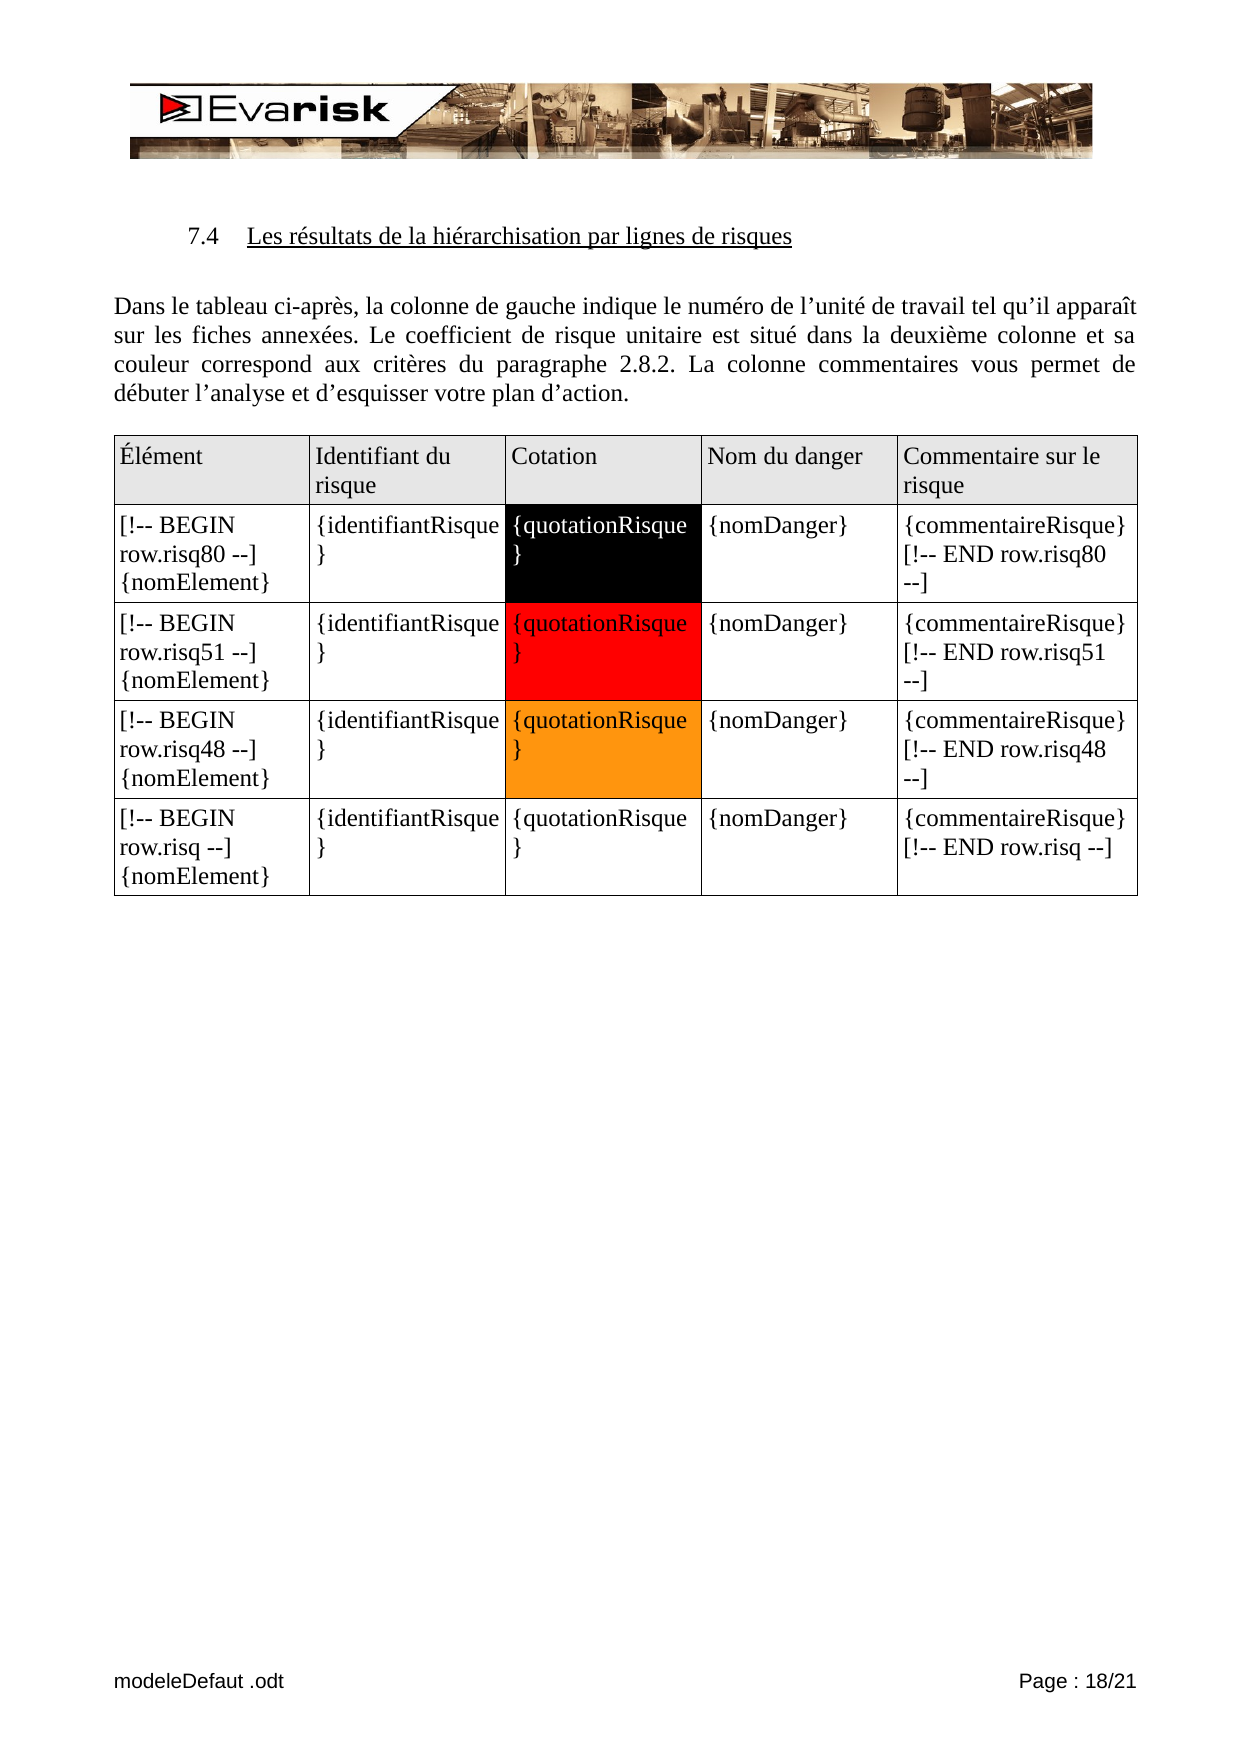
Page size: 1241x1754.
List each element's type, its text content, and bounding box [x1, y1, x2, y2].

table_cell {nomDanger} [702, 603, 897, 700]
table_cell {identifiantRisque} [310, 603, 505, 700]
table_header Cotation [506, 436, 701, 504]
table_cell {commentaireRisque}[!-- END row.risq --] [898, 799, 1137, 895]
table_cell {quotationRisque} [506, 799, 701, 895]
table_cell {nomDanger} [702, 701, 897, 798]
table_cell [!-- BEGIN row.risq --]{nomElement} [115, 799, 309, 895]
table_header Nom du danger [702, 436, 897, 504]
table_cell {identifiantRisque} [310, 799, 505, 895]
subtitle Les résultats de la hiérarchisation par lignes de risques [187, 221, 1137, 250]
table_cell {identifiantRisque} [310, 701, 505, 798]
table_cell [!-- BEGIN row.risq48 --]{nomElement} [115, 701, 309, 798]
table_cell [!-- BEGIN row.risq80 --]{nomElement} [115, 505, 309, 602]
table_cell {quotationRisque} [506, 701, 701, 798]
table_cell {quotationRisque} [506, 505, 701, 602]
table_cell {nomDanger} [702, 505, 897, 602]
table_cell {identifiantRisque} [310, 505, 505, 602]
table_cell {commentaireRisque}[!-- END row.risq48 --] [898, 701, 1137, 798]
table_cell [!-- BEGIN row.risq51 --]{nomElement} [115, 603, 309, 700]
table_header Commentaire sur le risque [898, 436, 1137, 504]
table_header Identifiant du risque [310, 436, 505, 504]
table_cell {quotationRisque} [506, 603, 701, 700]
table_cell {commentaireRisque}[!-- END row.risq80 --] [898, 505, 1137, 602]
table_cell {nomDanger} [702, 799, 897, 895]
table_cell {commentaireRisque}[!-- END row.risq51 --] [898, 603, 1137, 700]
table_header Élément [115, 436, 309, 504]
text Dans le tableau ci-après, la colonne de gauche indique le numéro de l’unité de travail tel qu’il apparaît sur les fiches annexées. Le coefficient de risque unitaire est situé dans la deuxième colonne et sa couleur correspond aux critères du paragraphe 2.8.2. La colonne commentaires vous permet de débuter l’analyse et d’esquisser votre plan d’action. [114, 291, 1137, 406]
